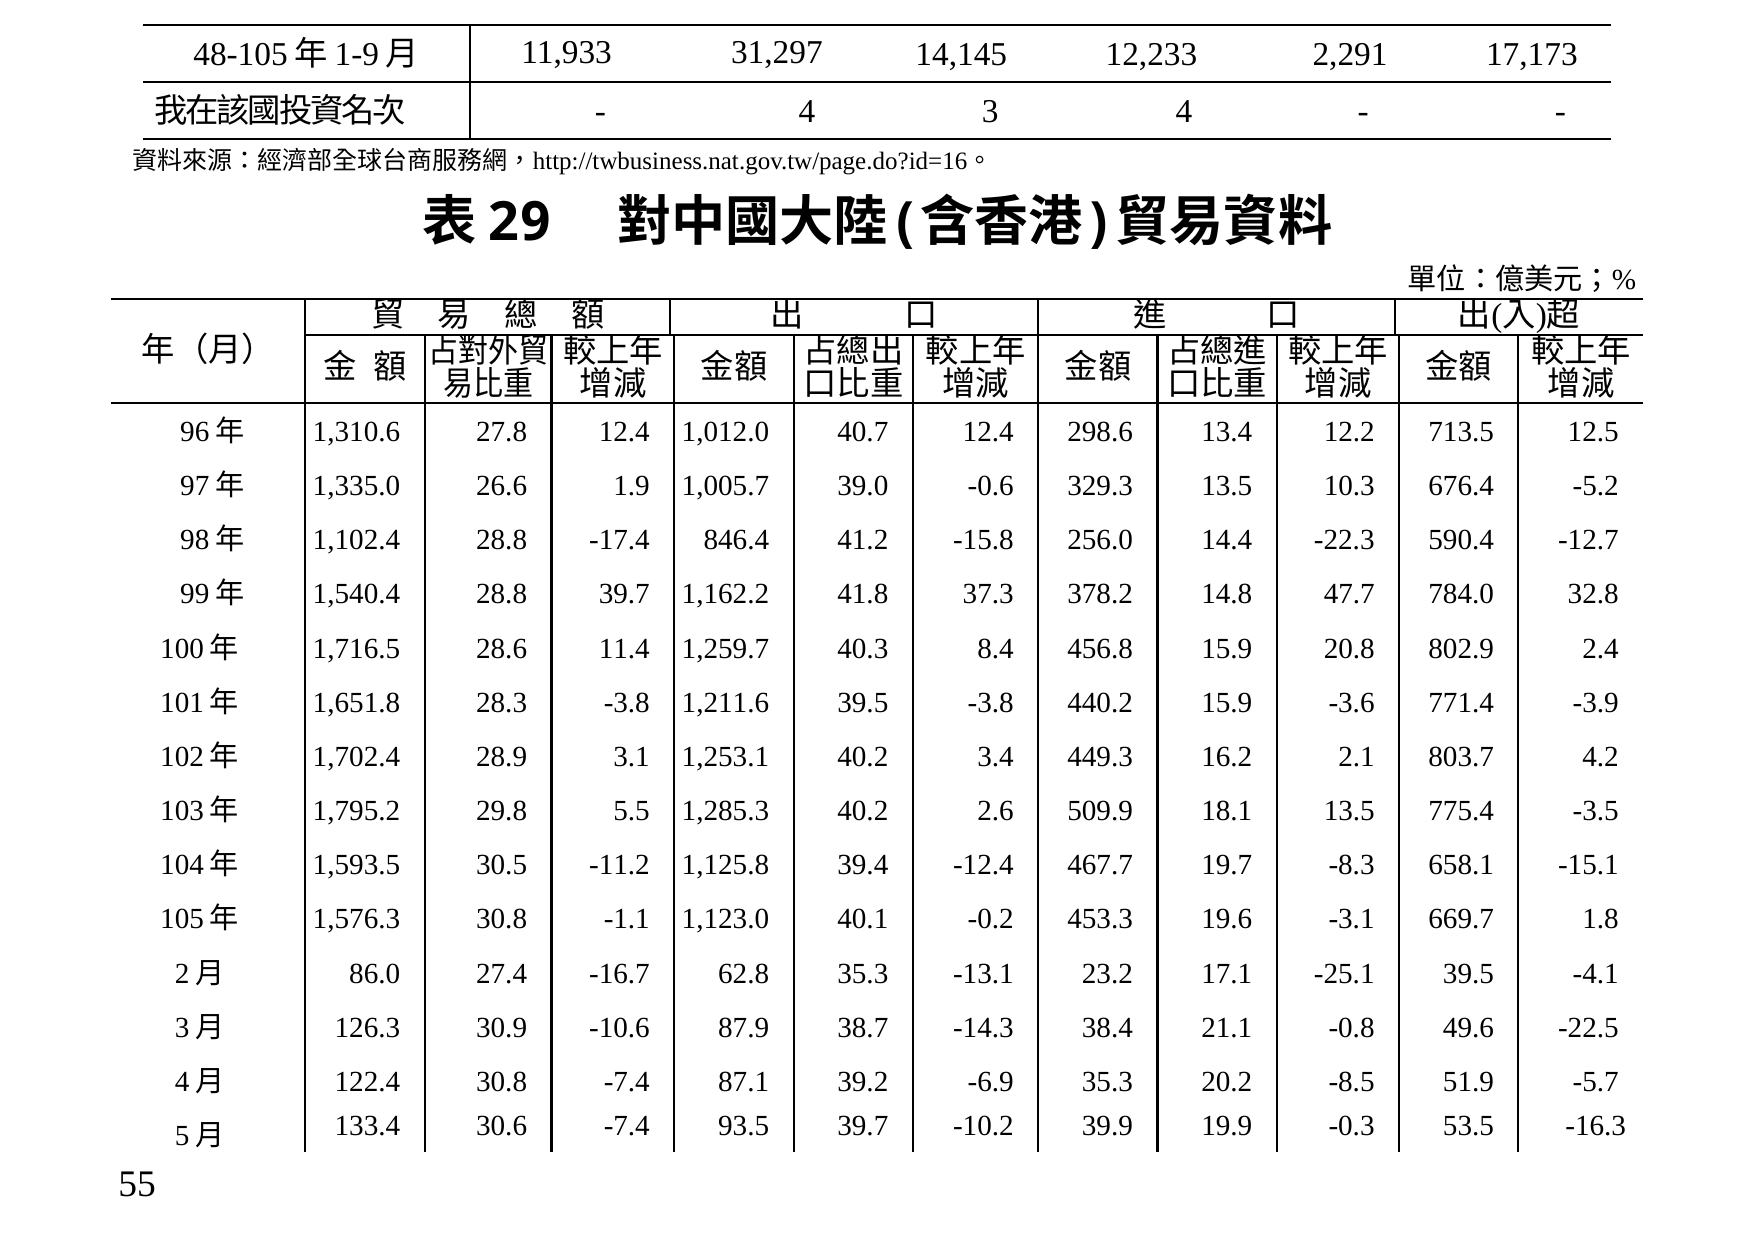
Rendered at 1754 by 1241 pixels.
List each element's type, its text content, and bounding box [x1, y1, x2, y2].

table_cell 21.1 [1159, 1000, 1276, 1054]
table_cell 2.6 [914, 784, 1037, 838]
table_cell 802.9 [1400, 621, 1517, 675]
table_cell -6.9 [914, 1054, 1037, 1108]
table_cell -4.1 [1519, 946, 1643, 1000]
table_cell 3月 [111, 1000, 304, 1054]
table_cell 12.2 [1278, 404, 1398, 458]
table_cell 17.1 [1159, 946, 1276, 1000]
table_cell 27.4 [426, 946, 550, 1000]
table_cell 13.4 [1159, 404, 1276, 458]
table_cell 19.9 [1159, 1109, 1276, 1152]
table_cell 86.0 [306, 946, 424, 1000]
table_cell 4 [660, 83, 850, 138]
table_cell -8.5 [1278, 1054, 1398, 1108]
table_cell -12.7 [1519, 513, 1643, 567]
table_cell 1.8 [1519, 892, 1643, 946]
table_cell -15.1 [1519, 838, 1643, 892]
table_cell 27.8 [426, 404, 550, 458]
table_cell -13.1 [914, 946, 1037, 1000]
table_cell -5.2 [1519, 459, 1643, 513]
table_cell 17,173 [1421, 26, 1611, 81]
table_cell 較上年 增減 [553, 336, 673, 402]
table_cell 30.9 [426, 1000, 550, 1054]
table_cell 15.9 [1159, 675, 1276, 729]
table_cell 378.2 [1039, 567, 1156, 621]
table_cell 12,233 [1041, 26, 1231, 81]
table_cell -16.7 [553, 946, 673, 1000]
table_cell 99年 [111, 567, 304, 621]
table_cell 4 [1041, 83, 1231, 138]
table_cell -3.1 [1278, 892, 1398, 946]
table_cell 30.8 [426, 892, 550, 946]
table_header 出 口 [671, 300, 1037, 333]
table_cell 10.3 [1278, 459, 1398, 513]
table_cell -22.3 [1278, 513, 1398, 567]
table_cell -3.9 [1519, 675, 1643, 729]
table_cell -22.5 [1519, 1000, 1643, 1054]
table_cell 28.8 [426, 567, 550, 621]
table_cell 19.7 [1159, 838, 1276, 892]
table_cell 2.1 [1278, 729, 1398, 783]
table_cell 1,162.2 [675, 567, 793, 621]
table_cell -14.3 [914, 1000, 1037, 1054]
table_cell 3.4 [914, 729, 1037, 783]
table_cell 87.1 [675, 1054, 793, 1108]
table_cell 3.1 [553, 729, 673, 783]
table_cell -25.1 [1278, 946, 1398, 1000]
table_cell 509.9 [1039, 784, 1156, 838]
table_cell 15.9 [1159, 621, 1276, 675]
table_cell 金額 [1039, 336, 1156, 402]
table_cell 104年 [111, 838, 304, 892]
table_cell 49.6 [1400, 1000, 1517, 1054]
table_cell 我在該國投資名次 [143, 83, 469, 138]
table_cell - [1421, 83, 1611, 138]
table_cell 1,335.0 [306, 459, 424, 513]
table_cell 846.4 [675, 513, 793, 567]
table_cell 28.8 [426, 513, 550, 567]
table_cell 2,291 [1231, 26, 1421, 81]
table_cell -3.5 [1519, 784, 1643, 838]
table_cell 金 額 [306, 336, 424, 402]
table_cell 30.6 [426, 1109, 550, 1152]
table_cell 40.7 [795, 404, 912, 458]
table_cell 1,702.4 [306, 729, 424, 783]
table_cell 1,795.2 [306, 784, 424, 838]
table_cell 4.2 [1519, 729, 1643, 783]
table_cell -0.3 [1278, 1109, 1398, 1152]
table_cell -12.4 [914, 838, 1037, 892]
table_header 貿 易 總 額 [306, 300, 669, 333]
table_cell 2.4 [1519, 621, 1643, 675]
table_cell 39.4 [795, 838, 912, 892]
table_cell 32.8 [1519, 567, 1643, 621]
table_cell -11.2 [553, 838, 673, 892]
table_cell 41.2 [795, 513, 912, 567]
table_cell 48-105年1-9月 [143, 26, 469, 81]
table_cell 103年 [111, 784, 304, 838]
table_cell 87.9 [675, 1000, 793, 1054]
table_cell -3.6 [1278, 675, 1398, 729]
table_cell 37.3 [914, 567, 1037, 621]
table_cell 803.7 [1400, 729, 1517, 783]
table_cell -0.2 [914, 892, 1037, 946]
table_cell 39.0 [795, 459, 912, 513]
table_cell 11,933 [471, 26, 660, 81]
table_cell 14.8 [1159, 567, 1276, 621]
table_header 年（月） [111, 300, 304, 402]
table_cell 5.5 [553, 784, 673, 838]
table_cell 449.3 [1039, 729, 1156, 783]
table_cell 金額 [675, 336, 793, 402]
table_cell 1,005.7 [675, 459, 793, 513]
table_cell 38.7 [795, 1000, 912, 1054]
table_cell 40.2 [795, 729, 912, 783]
table_cell -0.8 [1278, 1000, 1398, 1054]
table_cell -1.1 [553, 892, 673, 946]
table_cell 39.5 [795, 675, 912, 729]
table_cell -8.3 [1278, 838, 1398, 892]
table_cell 62.8 [675, 946, 793, 1000]
table_cell 669.7 [1400, 892, 1517, 946]
table_cell -16.3 [1519, 1109, 1643, 1152]
table_cell 12.5 [1519, 404, 1643, 458]
table_cell 1,593.5 [306, 838, 424, 892]
table_cell 20.2 [1159, 1054, 1276, 1108]
table_cell 14.4 [1159, 513, 1276, 567]
table_cell 329.3 [1039, 459, 1156, 513]
table_cell 13.5 [1278, 784, 1398, 838]
table_cell 30.5 [426, 838, 550, 892]
table_cell 1,125.8 [675, 838, 793, 892]
table_cell 1.9 [553, 459, 673, 513]
table_cell 8.4 [914, 621, 1037, 675]
table_cell 11.4 [553, 621, 673, 675]
table_cell 96年 [111, 404, 304, 458]
table_cell 1,651.8 [306, 675, 424, 729]
table_cell 126.3 [306, 1000, 424, 1054]
table_cell 5月 [111, 1109, 304, 1152]
table_cell 3 [850, 83, 1041, 138]
table_cell 40.1 [795, 892, 912, 946]
table_cell 2月 [111, 946, 304, 1000]
table_cell 占對外貿易比重 [426, 336, 550, 402]
table_cell 97年 [111, 459, 304, 513]
table_cell 占總進口比重 [1159, 336, 1276, 402]
table_cell -17.4 [553, 513, 673, 567]
table_cell 1,576.3 [306, 892, 424, 946]
table_cell 256.0 [1039, 513, 1156, 567]
table_cell 39.7 [795, 1109, 912, 1152]
table_cell 19.6 [1159, 892, 1276, 946]
table_cell 14,145 [850, 26, 1041, 81]
table_cell 784.0 [1400, 567, 1517, 621]
table_cell 676.4 [1400, 459, 1517, 513]
table_cell 40.3 [795, 621, 912, 675]
table_header 進 口 [1039, 300, 1394, 333]
table_cell 47.7 [1278, 567, 1398, 621]
table_cell 775.4 [1400, 784, 1517, 838]
table_cell 18.1 [1159, 784, 1276, 838]
table_cell 較上年 增減 [1278, 336, 1398, 402]
table_cell 122.4 [306, 1054, 424, 1108]
table_cell 1,102.4 [306, 513, 424, 567]
table_cell 39.7 [553, 567, 673, 621]
text 單位：億美元；% [118, 256, 1636, 298]
table_cell 26.6 [426, 459, 550, 513]
table_cell 23.2 [1039, 946, 1156, 1000]
table_cell -7.4 [553, 1109, 673, 1152]
table_cell -3.8 [553, 675, 673, 729]
table_cell 1,285.3 [675, 784, 793, 838]
table_cell 53.5 [1400, 1109, 1517, 1152]
table_cell 51.9 [1400, 1054, 1517, 1108]
table_cell 658.1 [1400, 838, 1517, 892]
table_cell 40.2 [795, 784, 912, 838]
table_cell 102年 [111, 729, 304, 783]
table_cell 39.5 [1400, 946, 1517, 1000]
table_cell -10.6 [553, 1000, 673, 1054]
table_cell 1,012.0 [675, 404, 793, 458]
table_cell 453.3 [1039, 892, 1156, 946]
table_cell 100年 [111, 621, 304, 675]
table_cell 20.8 [1278, 621, 1398, 675]
subtitle 表29 對中國大陸(含香港)貿易資料 [118, 177, 1636, 256]
table_cell 12.4 [553, 404, 673, 458]
table_cell 1,540.4 [306, 567, 424, 621]
table_cell 28.3 [426, 675, 550, 729]
table_cell 1,259.7 [675, 621, 793, 675]
table_cell 35.3 [1039, 1054, 1156, 1108]
table_cell 41.8 [795, 567, 912, 621]
table_cell 1,253.1 [675, 729, 793, 783]
table_cell 35.3 [795, 946, 912, 1000]
table_cell 771.4 [1400, 675, 1517, 729]
table_cell -10.2 [914, 1109, 1037, 1152]
table_cell 1,310.6 [306, 404, 424, 458]
table_cell 39.9 [1039, 1109, 1156, 1152]
table_cell 29.8 [426, 784, 550, 838]
table_cell 39.2 [795, 1054, 912, 1108]
table_cell 13.5 [1159, 459, 1276, 513]
table_cell 105年 [111, 892, 304, 946]
table_cell 占總出口比重 [795, 336, 912, 402]
table_cell 590.4 [1400, 513, 1517, 567]
table_cell 38.4 [1039, 1000, 1156, 1054]
table_cell 133.4 [306, 1109, 424, 1152]
table_cell 28.6 [426, 621, 550, 675]
table_cell 713.5 [1400, 404, 1517, 458]
table_cell -5.7 [1519, 1054, 1643, 1108]
table_cell - [1231, 83, 1421, 138]
table_cell 1,716.5 [306, 621, 424, 675]
table_cell 4月 [111, 1054, 304, 1108]
table_cell -3.8 [914, 675, 1037, 729]
table_cell 93.5 [675, 1109, 793, 1152]
table_header 出(入)超 [1396, 300, 1643, 333]
table_cell - [471, 83, 660, 138]
table_cell -0.6 [914, 459, 1037, 513]
table_cell 16.2 [1159, 729, 1276, 783]
table_cell 12.4 [914, 404, 1037, 458]
table_cell 較上年 增減 [914, 336, 1037, 402]
table_cell 金額 [1400, 336, 1517, 402]
text 資料來源：經濟部全球台商服務網，http://twbusiness.nat.gov.tw/page.do?id=16。 [133, 140, 1636, 177]
table_cell -15.8 [914, 513, 1037, 567]
table_cell 1,211.6 [675, 675, 793, 729]
table_cell 101年 [111, 675, 304, 729]
table_cell 440.2 [1039, 675, 1156, 729]
table_cell 98年 [111, 513, 304, 567]
table_cell 28.9 [426, 729, 550, 783]
table_cell 較上年 增減 [1519, 336, 1643, 402]
table_cell -7.4 [553, 1054, 673, 1108]
table_cell 456.8 [1039, 621, 1156, 675]
table_cell 31,297 [660, 26, 850, 81]
table_cell 298.6 [1039, 404, 1156, 458]
table_cell 30.8 [426, 1054, 550, 1108]
table_cell 467.7 [1039, 838, 1156, 892]
table_cell 1,123.0 [675, 892, 793, 946]
